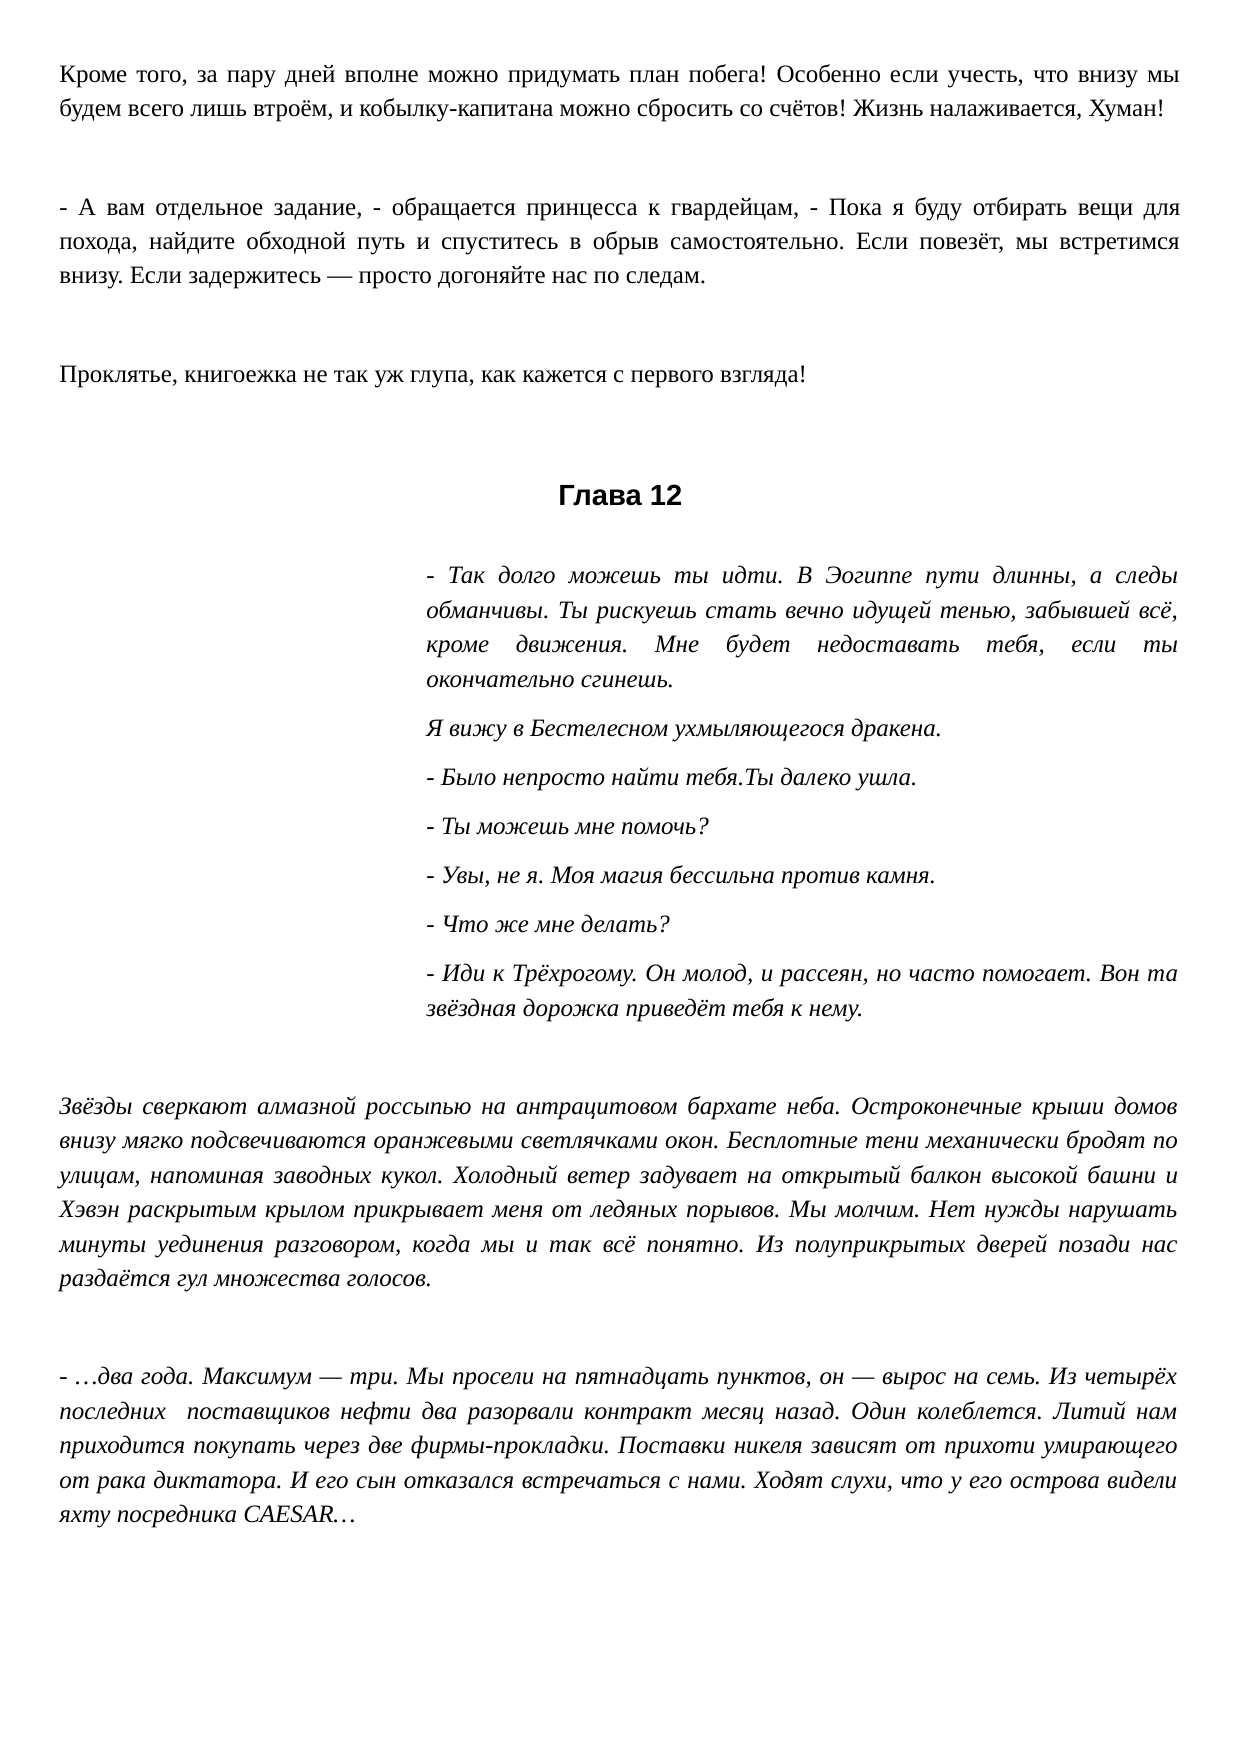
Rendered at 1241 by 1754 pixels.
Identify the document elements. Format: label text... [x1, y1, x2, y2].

text - Было непросто найти тебя.Ты далеко ушла. [426, 762, 1181, 791]
text - …два года. Максимум — три. Мы просели на пятнадцать пунктов, он — вырос на семь. Из четырёх последних поставщиков нефти два разорвали контракт месяц назад. Один колеблется. Литий нам приходится покупать через две фирмы-прокладки. Поставки никеля зависят от прихоти умирающего от рака диктатора. И его сын отказался встречаться с нами. Ходят слухи, что у его острова видели яхту посредника CAESAR… [59, 1361, 1181, 1528]
text - Иди к Трёхрогому. Он молод, и рассеян, но часто помогает. Вон та звёздная дорожка приведёт тебя к нему. [426, 958, 1181, 1021]
text - Увы, не я. Моя магия бессильна против камня. [426, 860, 1181, 889]
text Проклятье, книгоежка не так уж глупа, как кажется с первого взгляда! [59, 359, 1181, 387]
text Кроме того, за пару дней вполне можно придумать план побега! Особенно если учесть, что внизу мы будем всего лишь втроём, и кобылку-капитана можно сбросить со счётов! Жизнь налаживается, Хуман! [59, 59, 1181, 122]
text - Ты можешь мне помочь? [426, 811, 1181, 840]
text Я вижу в Бестелесном ухмыляющегося дракена. [426, 713, 1181, 742]
text Звёзды сверкают алмазной россыпью на антрацитовом бархате неба. Остроконечные крыши домов внизу мягко подсвечиваются оранжевыми светлячками окон. Бесплотные тени механически бродят по улицам, напоминая заводных кукол. Холодный ветер задувает на открытый балкон высокой башни и Хэвэн раскрытым крылом прикрывает меня от ледяных порывов. Мы молчим. Нет нужды нарушать минуты уединения разговором, когда мы и так всё понятно. Из полуприкрытых дверей позади нас раздаётся гул множества голосов. [59, 1091, 1181, 1292]
text - Так долго можешь ты идти. В Эогиппе пути длинны, а следы обманчивы. Ты рискуешь стать вечно идущей тенью, забывшей всё, кроме движения. Мне будет недоставать тебя, если ты окончательно сгинешь. [426, 560, 1181, 692]
text - А вам отдельное задание, - обращается принцесса к гвардейцам, - Пока я буду отбирать вещи для похода, найдите обходной путь и спуститесь в обрыв самостоятельно. Если повезёт, мы встретимся внизу. Если задержитесь — просто догоняйте нас по следам. [59, 192, 1181, 289]
subtitle Глава 12 [59, 478, 1181, 511]
text - Что же мне делать? [426, 909, 1181, 938]
